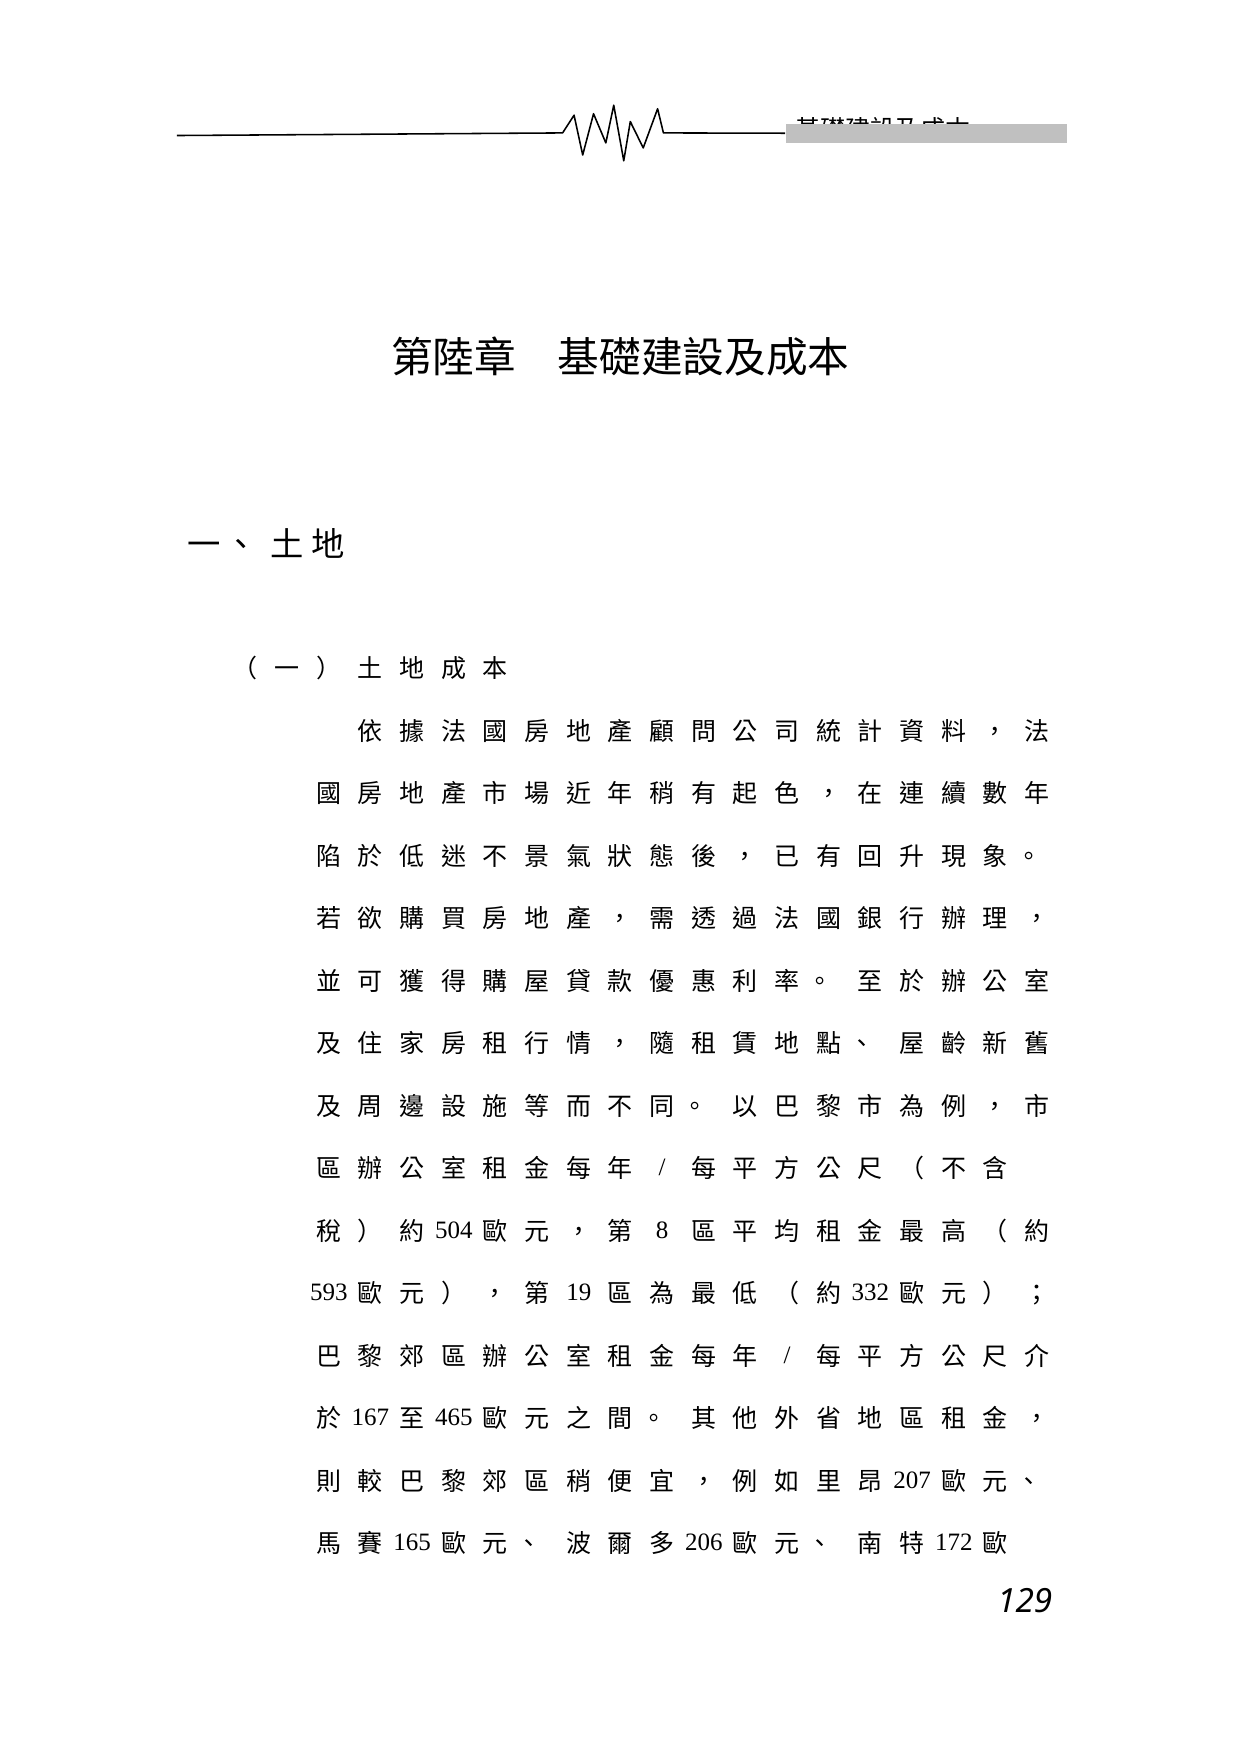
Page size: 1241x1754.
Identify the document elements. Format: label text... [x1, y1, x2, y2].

text （一）土地成本 [207, 625, 1058, 688]
text 第陸章 基礎建設及成本 [183, 313, 1058, 375]
text 一、土地 [183, 500, 1058, 563]
text 依據法國房地產顧問公司統計資料，法國房地產市場近年稍有起色，在連續數年陷於低迷不景氣狀態後，已有回升現象。若欲購買房地產，需透過法國銀行辦理，並可獲得購屋貸款優惠利率。至於辦公室及住家房租行情，隨租賃地點、屋齡新舊及周邊設施等而不同。以巴黎市為例，市區辦公室租金每年/每平方公尺（不含稅）約504歐元，第8區平均租金最高（約593歐元），第19區為最低（約332歐元）；巴黎郊區辦公室租金每年/每平方公尺介於167至465歐元之間。其他外省地區租金，則較巴黎郊區稍便宜，例如里昂207歐元、馬賽165歐元、波爾多206歐元、南特172歐 [281, 688, 1058, 1563]
